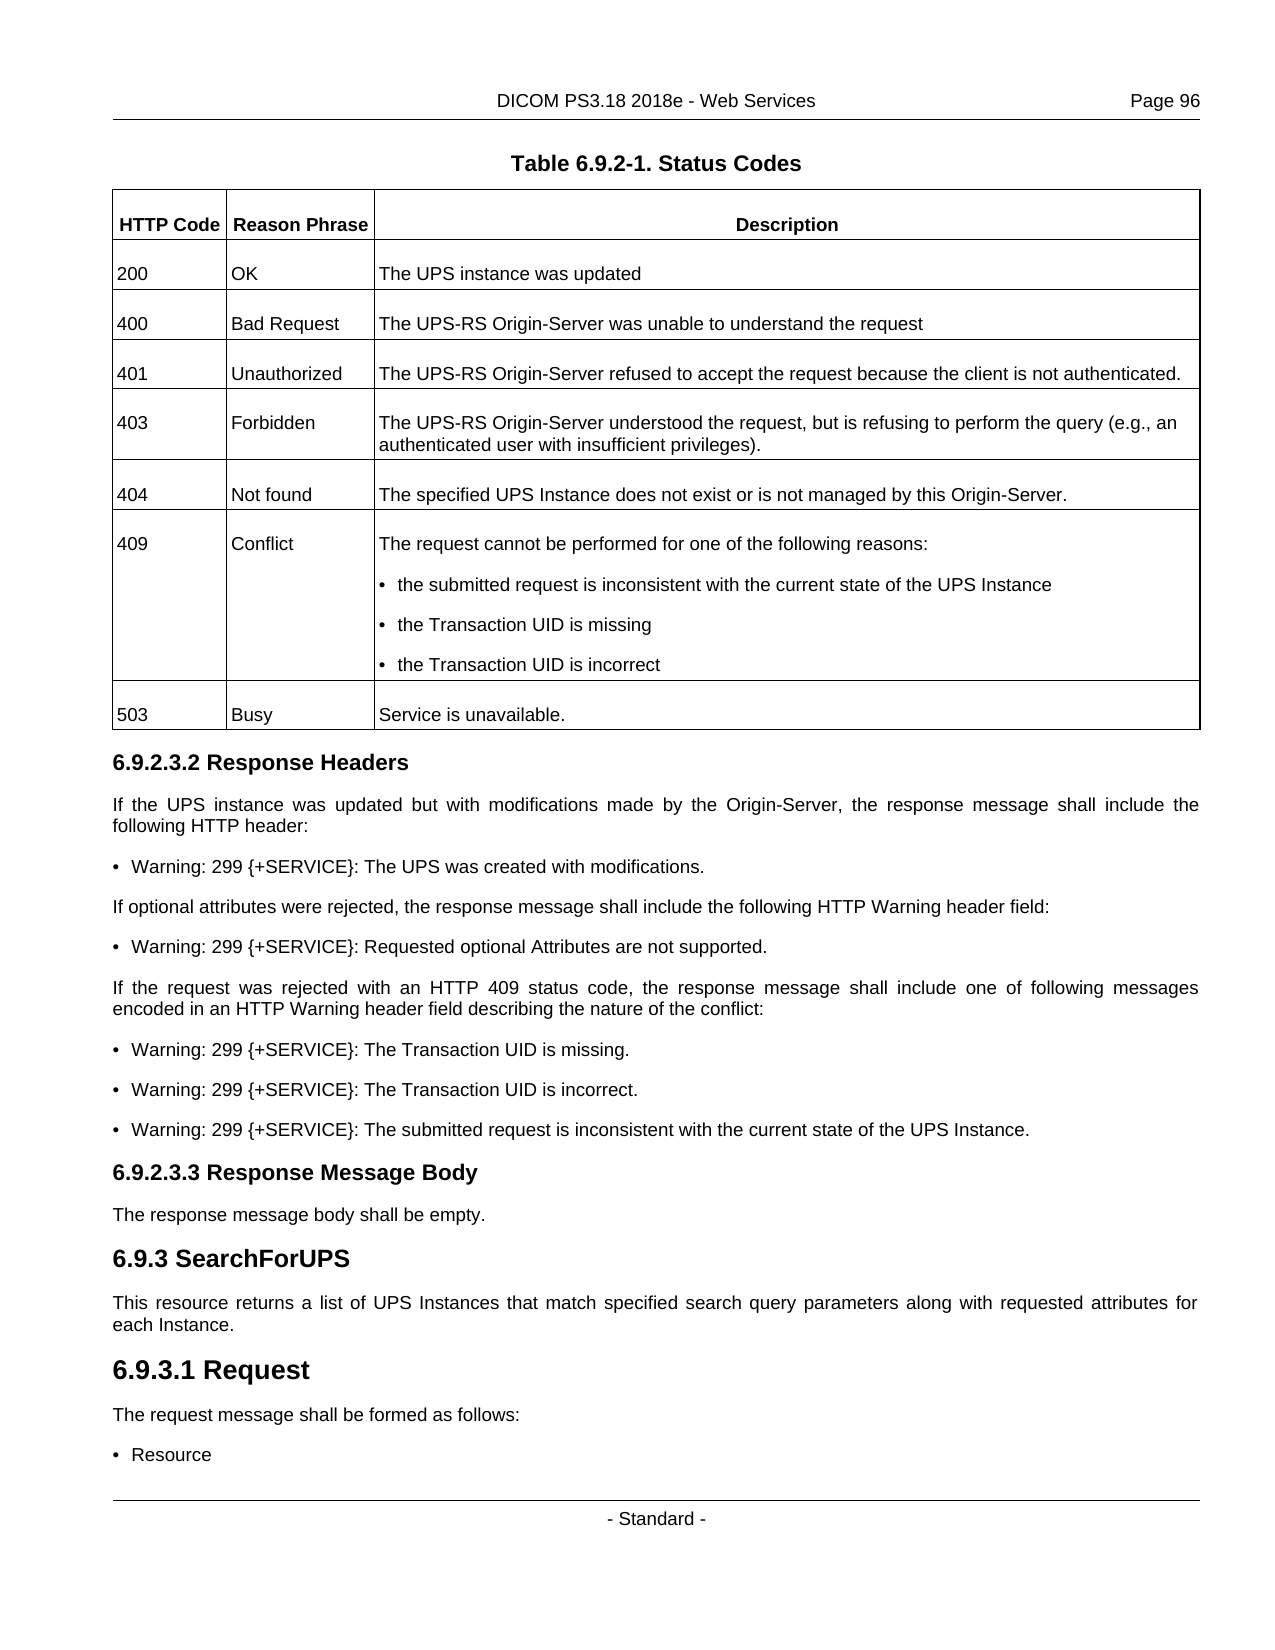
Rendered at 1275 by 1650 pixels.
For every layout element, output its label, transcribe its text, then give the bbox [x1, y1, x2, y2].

table_cell Bad Request [227, 290, 374, 338]
table_cell 400 [113, 290, 226, 338]
list Warning: 299 {+SERVICE}: The Transaction UID is incorrect. [112, 1079, 1200, 1100]
text 6.9.2.3.3 Response Message Body [112, 1159, 1200, 1185]
table_header Description [375, 190, 1199, 239]
list Resource [112, 1444, 1200, 1466]
table_cell The UPS instance was updated [375, 240, 1199, 289]
table_header Reason Phrase [227, 190, 374, 239]
table_cell Unauthorized [227, 340, 374, 388]
table_cell The UPS-RS Origin-Server was unable to understand the request [375, 290, 1199, 338]
list Warning: 299 {+SERVICE}: Requested optional Attributes are not supported. [112, 936, 1200, 958]
text The response message body shall be empty. [112, 1204, 1200, 1226]
table_cell The request cannot be performed for one of the following reasons: the submitted request is inconsistent with the current state of the UPS Instance the Transaction UID is missing the Transaction UID is incorrect [375, 510, 1199, 680]
table_cell Conflict [227, 510, 374, 680]
table_cell Not found [227, 460, 374, 509]
text If the request was rejected with an HTTP 409 status code, the response message shall include one of following messages encoded in an HTTP Warning header field describing the nature of the conflict: [112, 977, 1200, 1020]
text 6.9.2.3.2 Response Headers [112, 749, 1200, 775]
text If optional attributes were rejected, the response message shall include the following HTTP Warning header field: [112, 896, 1200, 917]
table_cell Forbidden [227, 389, 374, 459]
table_cell 401 [113, 340, 226, 388]
text 6.9.3 SearchForUPS [112, 1244, 1200, 1273]
table_cell The UPS-RS Origin-Server refused to accept the request because the client is not authenticated. [375, 340, 1199, 388]
table_cell 409 [113, 510, 226, 680]
table_cell The specified UPS Instance does not exist or is not managed by this Origin-Server. [375, 460, 1199, 509]
table_cell OK [227, 240, 374, 289]
list Warning: 299 {+SERVICE}: The submitted request is inconsistent with the current state of the UPS Instance. [112, 1119, 1200, 1141]
text This resource returns a list of UPS Instances that match specified search query parameters along with requested attributes for each Instance. [112, 1292, 1200, 1335]
table_header HTTP Code [113, 190, 226, 239]
list Warning: 299 {+SERVICE}: The UPS was created with modifications. [112, 856, 1200, 877]
table_cell 404 [113, 460, 226, 509]
text If the UPS instance was updated but with modifications made by the Origin-Server, the response message shall include the following HTTP header: [112, 794, 1200, 837]
text Table 6.9.2-1. Status Codes [112, 150, 1200, 176]
table_cell 503 [113, 681, 226, 729]
table_cell 200 [113, 240, 226, 289]
text 6.9.3.1 Request [112, 1354, 1200, 1385]
table_cell 403 [113, 389, 226, 459]
table_cell Service is unavailable. [375, 681, 1199, 729]
table_cell The UPS-RS Origin-Server understood the request, but is refusing to perform the query (e.g., an authenticated user with insufficient privileges). [375, 389, 1199, 459]
text The request message shall be formed as follows: [112, 1404, 1200, 1425]
list Warning: 299 {+SERVICE}: The Transaction UID is missing. [112, 1038, 1200, 1060]
table_cell Busy [227, 681, 374, 729]
